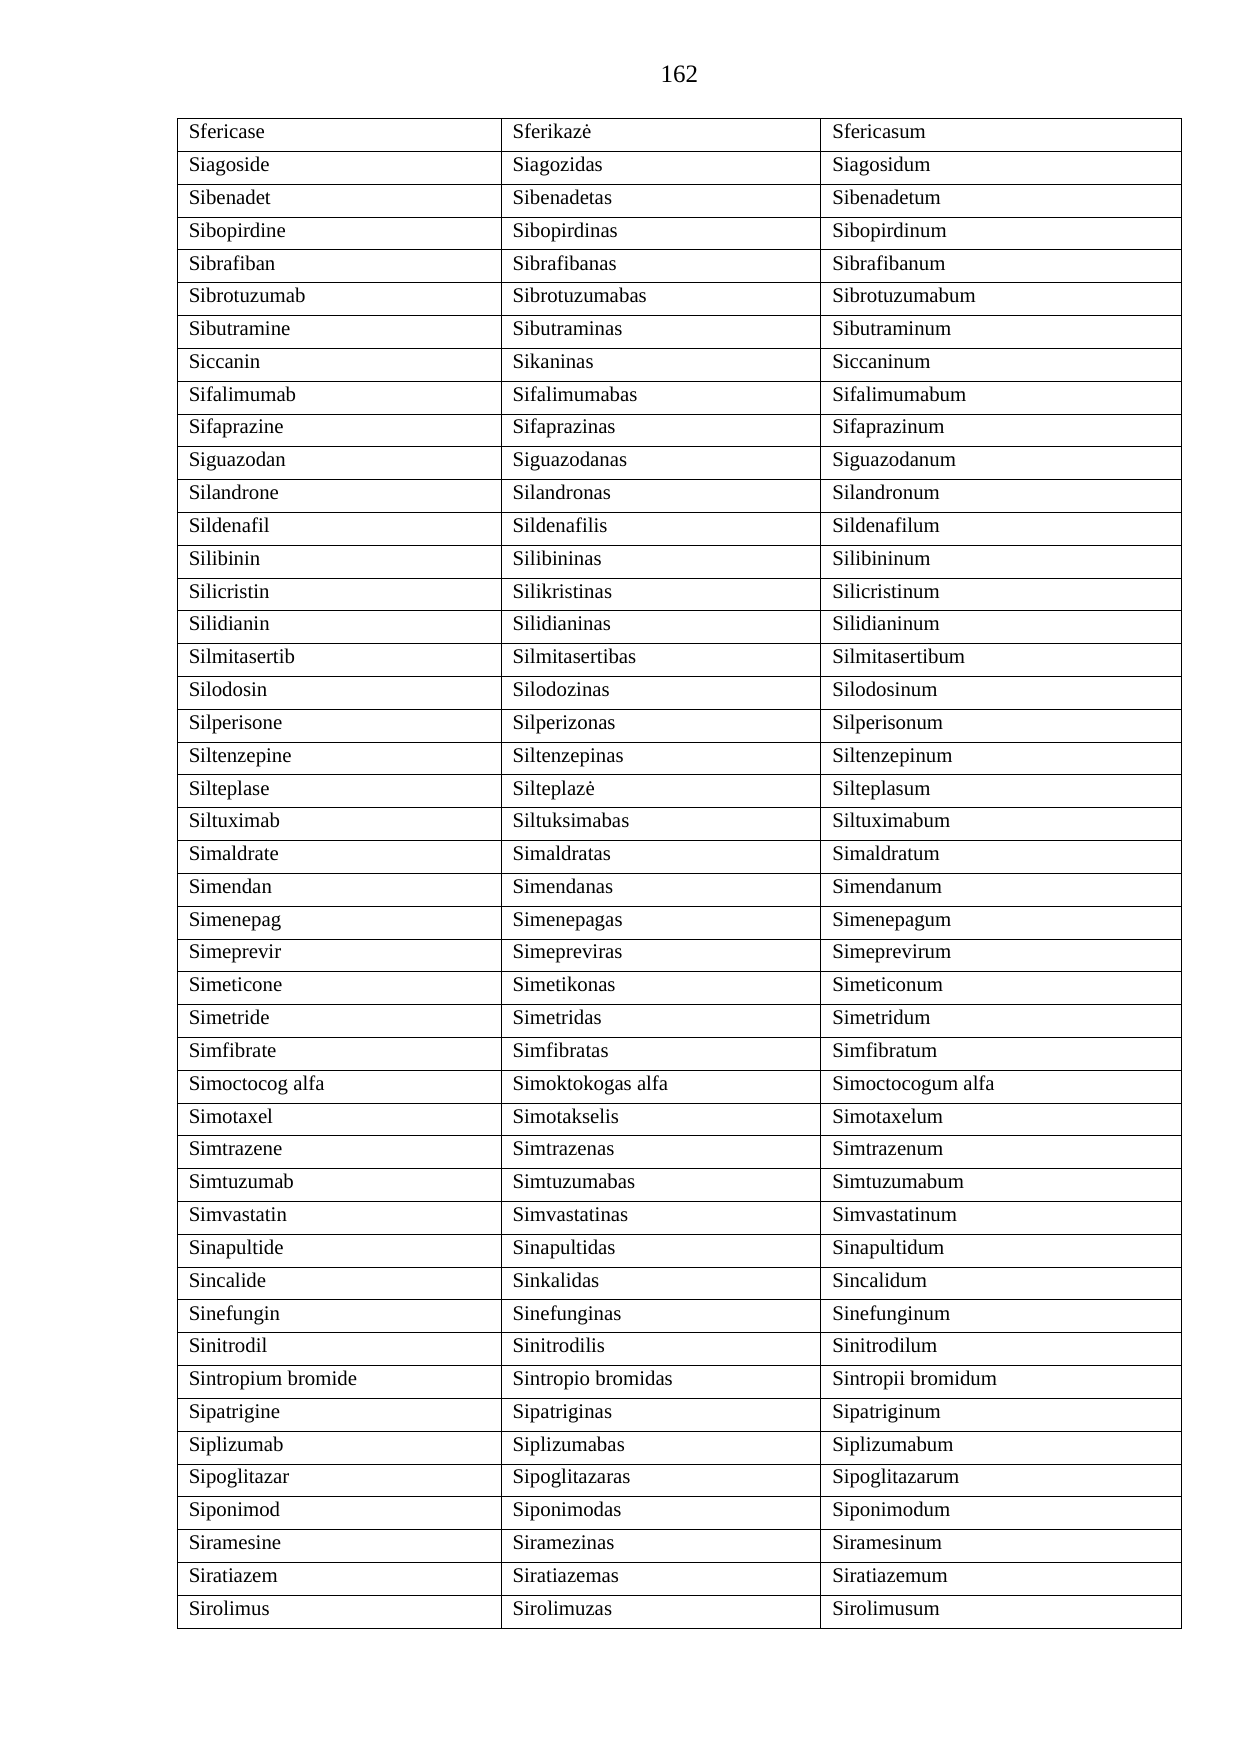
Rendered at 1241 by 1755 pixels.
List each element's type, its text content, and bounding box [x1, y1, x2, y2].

table_cell Sifalimumab [178, 382, 501, 413]
table_cell Siponimodum [821, 1497, 1181, 1529]
table_cell Silodosinum [821, 677, 1181, 709]
table_cell Simoktokogas alfa [502, 1071, 820, 1102]
table_cell Silibininum [821, 546, 1181, 577]
table_cell Siltenzepinum [821, 743, 1181, 774]
table_cell Siplizumabas [502, 1432, 820, 1463]
table_cell Silibininas [502, 546, 820, 577]
table_cell Siguazodanum [821, 447, 1181, 479]
table_cell Simfibrate [178, 1038, 501, 1070]
table_cell Simoctocog alfa [178, 1071, 501, 1102]
table_cell Simtuzumabum [821, 1169, 1181, 1201]
table_cell Sinkalidas [502, 1268, 820, 1299]
table_cell Silidianin [178, 611, 501, 643]
table_cell Sibopirdinum [821, 218, 1181, 249]
table_cell Siratiazemum [821, 1563, 1181, 1595]
table_cell Silodosin [178, 677, 501, 709]
table_cell Sibrafibanas [502, 250, 820, 282]
table_cell Silperizonas [502, 710, 820, 742]
table_cell Sildenafilum [821, 513, 1181, 545]
table_cell Sibenadetas [502, 185, 820, 217]
table_cell Sibrotuzumabas [502, 283, 820, 315]
table_cell Silikristinas [502, 579, 820, 610]
table_cell Silteplase [178, 775, 501, 807]
table_cell Simeticonum [821, 972, 1181, 1004]
table_cell Sibenadetum [821, 185, 1181, 217]
table_cell Simetikonas [502, 972, 820, 1004]
table_cell Simoctocogum alfa [821, 1071, 1181, 1102]
table_cell Simenepagum [821, 907, 1181, 938]
table_cell Sifaprazinas [502, 415, 820, 446]
table_cell Sibenadet [178, 185, 501, 217]
table_cell Sinitrodil [178, 1333, 501, 1365]
table_cell Simtuzumabas [502, 1169, 820, 1201]
table_cell Silteplasum [821, 775, 1181, 807]
table_cell Simvastatinas [502, 1202, 820, 1234]
table_cell Siplizumab [178, 1432, 501, 1463]
table_cell Simotaxelum [821, 1104, 1181, 1135]
table_cell Siratiazemas [502, 1563, 820, 1595]
table_cell Silidianinas [502, 611, 820, 643]
table_cell Silandrone [178, 480, 501, 512]
table_cell Simvastatinum [821, 1202, 1181, 1234]
table_cell Simtrazenum [821, 1136, 1181, 1168]
table_cell Sildenafil [178, 513, 501, 545]
table_cell Siramezinas [502, 1530, 820, 1562]
table_cell Siltenzepine [178, 743, 501, 774]
table_cell Siplizumabum [821, 1432, 1181, 1463]
table_cell Simtrazenas [502, 1136, 820, 1168]
table_cell Silicristin [178, 579, 501, 610]
table_cell Sibrafibanum [821, 250, 1181, 282]
table_cell Sinapultidas [502, 1235, 820, 1267]
table_cell Siltuximabum [821, 808, 1181, 840]
table_cell Silmitasertibum [821, 644, 1181, 676]
table_cell Sincalidum [821, 1268, 1181, 1299]
table_cell Sipatrigine [178, 1399, 501, 1431]
table_cell Sinapultide [178, 1235, 501, 1267]
table_cell Silteplazė [502, 775, 820, 807]
table_cell Sikaninas [502, 349, 820, 381]
table_cell Simetridum [821, 1005, 1181, 1037]
table_cell Simeprevirum [821, 940, 1181, 971]
table_cell Sinefungin [178, 1300, 501, 1332]
table_cell Sferikazė [502, 119, 820, 151]
table_cell Simenepag [178, 907, 501, 938]
table_cell Silperisone [178, 710, 501, 742]
table_cell Siltuximab [178, 808, 501, 840]
table_cell Sipoglitazaras [502, 1465, 820, 1496]
table_cell Siagoside [178, 152, 501, 184]
table_cell Sinapultidum [821, 1235, 1181, 1267]
table_cell Siramesine [178, 1530, 501, 1562]
table_cell Siltenzepinas [502, 743, 820, 774]
table_cell Simetridas [502, 1005, 820, 1037]
table_cell Simetride [178, 1005, 501, 1037]
table_cell Simendanas [502, 874, 820, 906]
table_cell Simfibratum [821, 1038, 1181, 1070]
table_cell Simeticone [178, 972, 501, 1004]
table_cell Simotakselis [502, 1104, 820, 1135]
table_cell Sinitrodilum [821, 1333, 1181, 1365]
table_cell Sibutramine [178, 316, 501, 348]
table_cell Simfibratas [502, 1038, 820, 1070]
table_cell Sibutraminas [502, 316, 820, 348]
table_cell Siguazodan [178, 447, 501, 479]
table_cell Siagosidum [821, 152, 1181, 184]
table_cell Siratiazem [178, 1563, 501, 1595]
table_cell Sifaprazine [178, 415, 501, 446]
table_cell Silmitasertibas [502, 644, 820, 676]
table_cell Simendan [178, 874, 501, 906]
table_cell Siccanin [178, 349, 501, 381]
table_cell Sifaprazinum [821, 415, 1181, 446]
table_cell Sirolimus [178, 1596, 501, 1627]
table_cell Sipatriginum [821, 1399, 1181, 1431]
table_cell Sfericase [178, 119, 501, 151]
table_cell Sipatriginas [502, 1399, 820, 1431]
table_cell Simeprevir [178, 940, 501, 971]
table_cell Silandronas [502, 480, 820, 512]
table_cell Sfericasum [821, 119, 1181, 151]
table_cell Sinefunginum [821, 1300, 1181, 1332]
table_cell Sifalimumabas [502, 382, 820, 413]
table_cell Sipoglitazar [178, 1465, 501, 1496]
table_cell Siguazodanas [502, 447, 820, 479]
table_cell Sinefunginas [502, 1300, 820, 1332]
table_cell Simenepagas [502, 907, 820, 938]
table_cell Sirolimusum [821, 1596, 1181, 1627]
table_cell Simtrazene [178, 1136, 501, 1168]
table_cell Simaldratas [502, 841, 820, 873]
table_cell Siponimod [178, 1497, 501, 1529]
table_cell Simotaxel [178, 1104, 501, 1135]
table_cell Sintropium bromide [178, 1366, 501, 1398]
table_cell Sincalide [178, 1268, 501, 1299]
table_cell Simendanum [821, 874, 1181, 906]
table_cell Sipoglitazarum [821, 1465, 1181, 1496]
table_cell Simepreviras [502, 940, 820, 971]
table_cell Sinitrodilis [502, 1333, 820, 1365]
table_cell Sintropii bromidum [821, 1366, 1181, 1398]
table_cell Silodozinas [502, 677, 820, 709]
table_cell Simaldrate [178, 841, 501, 873]
table_cell Sibrotuzumab [178, 283, 501, 315]
table_cell Siccaninum [821, 349, 1181, 381]
table_cell Sibopirdine [178, 218, 501, 249]
table_cell Siagozidas [502, 152, 820, 184]
table_cell Sibopirdinas [502, 218, 820, 249]
table_cell Siramesinum [821, 1530, 1181, 1562]
table_cell Sifalimumabum [821, 382, 1181, 413]
table_cell Silperisonum [821, 710, 1181, 742]
table_cell Silibinin [178, 546, 501, 577]
table_cell Sibrafiban [178, 250, 501, 282]
table_cell Sibutraminum [821, 316, 1181, 348]
table_cell Silidianinum [821, 611, 1181, 643]
table_cell Silmitasertib [178, 644, 501, 676]
table_cell Silandronum [821, 480, 1181, 512]
table_cell Simaldratum [821, 841, 1181, 873]
table_cell Simtuzumab [178, 1169, 501, 1201]
table_cell Simvastatin [178, 1202, 501, 1234]
table_cell Silicristinum [821, 579, 1181, 610]
table_cell Siltuksimabas [502, 808, 820, 840]
table_cell Sibrotuzumabum [821, 283, 1181, 315]
table_cell Sintropio bromidas [502, 1366, 820, 1398]
table_cell Sildenafilis [502, 513, 820, 545]
table_cell Sirolimuzas [502, 1596, 820, 1627]
table_cell Siponimodas [502, 1497, 820, 1529]
